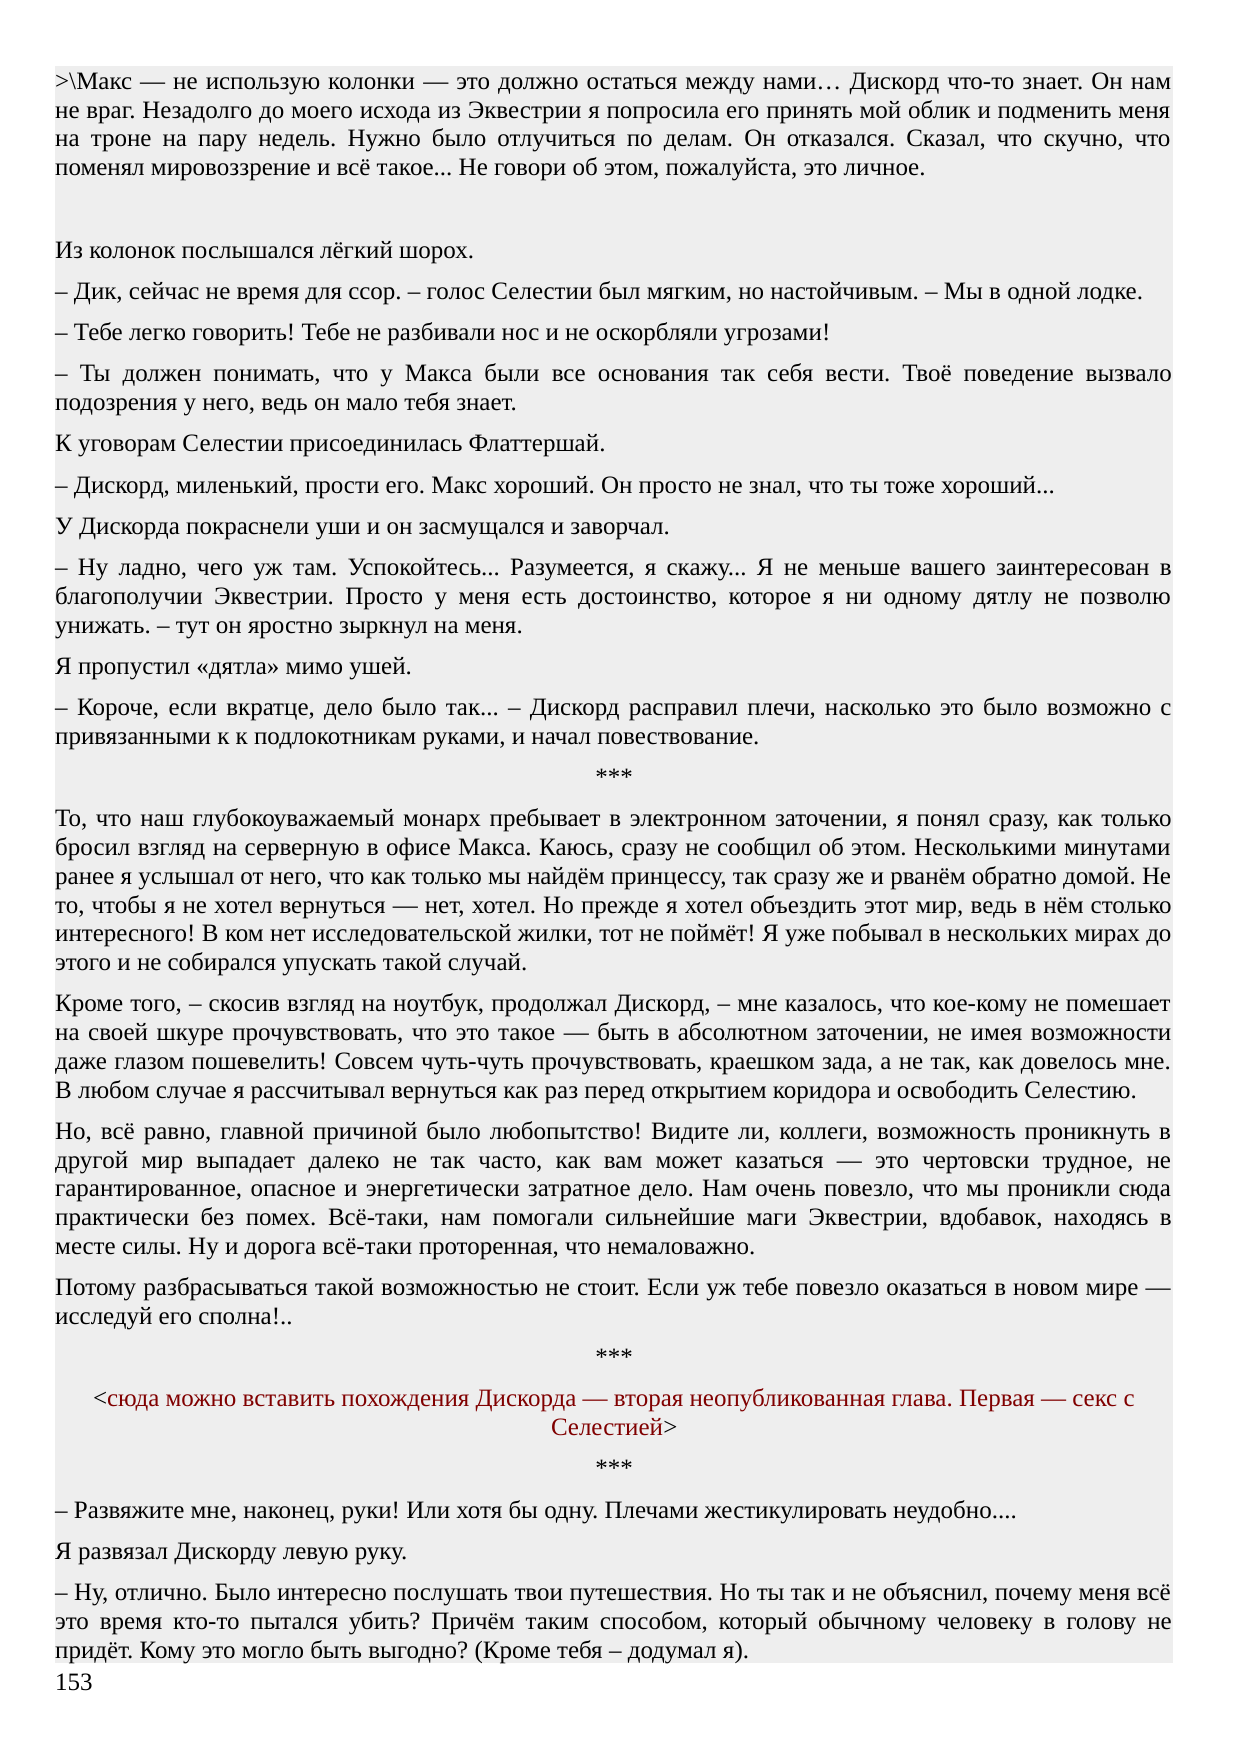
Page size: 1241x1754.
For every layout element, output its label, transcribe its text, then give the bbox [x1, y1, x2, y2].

text – Дик, сейчас не время для ссор. – голос Селестии был мягким, но настойчивым. – Мы в одной лодке. [55, 276, 1173, 305]
text Но, всё равно, главной причиной было любопытство! Видите ли, коллеги, возможность проникнуть в другой мир выпадает далеко не так часто, как вам может казаться — это чертовски трудное, не гарантированное, опасное и энергетически затратное дело. Нам очень повезло, что мы проникли сюда практически без помех. Всё-таки, нам помогали сильнейшие маги Эквестрии, вдобавок, находясь в месте силы. Ну и дорога всё-таки проторенная, что немаловажно. [55, 1116, 1173, 1260]
text – Дискорд, миленький, прости его. Макс хороший. Он просто не знал, что ты тоже хороший... [55, 470, 1173, 498]
text Кроме того, – скосив взгляд на ноутбук, продолжал Дискорд, – мне казалось, что кое-кому не помешает на своей шкуре прочувствовать, что это такое — быть в абсолютном заточении, не имея возможности даже глазом пошевелить! Совсем чуть-чуть прочувствовать, краешком зада, а не так, как довелось мне. В любом случае я рассчитывал вернуться как раз перед открытием коридора и освободить Селестию. [55, 988, 1173, 1103]
text – Ну ладно, чего уж там. Успокойтесь... Разумеется, я скажу... Я не меньше вашего заинтересован в благополучии Эквестрии. Просто у меня есть достоинство, которое я ни одному дятлу не позволю унижать. – тут он яростно зыркнул на меня. [55, 552, 1173, 638]
text >\Макс — не использую колонки — это должно остаться между нами… Дискорд что-то знает. Он нам не враг. Незадолго до моего исхода из Эквестрии я попросила его принять мой облик и подменить меня на троне на пару недель. Нужно было отлучиться по делам. Он отказался. Сказал, что скучно, что поменял мировоззрение и всё такое... Не говори об этом, пожалуйста, это личное. [55, 66, 1173, 181]
text Я пропустил «дятла» мимо ушей. [55, 651, 1173, 680]
text – Развяжите мне, наконец, руки! Или хотя бы одну. Плечами жестикулировать неудобно.... [55, 1495, 1173, 1523]
text <сюда можно вставить похождения Дискорда — вторая неопубликованная глава. Первая — секс с Селестией> [55, 1383, 1173, 1441]
text У Дискорда покраснели уши и он засмущался и заворчал. [55, 511, 1173, 540]
text Из колонок послышался лёгкий шорох. [55, 235, 1173, 263]
text – Тебе легко говорить! Тебе не разбивали нос и не оскорбляли угрозами! [55, 317, 1173, 346]
text – Ну, отлично. Было интересно послушать твои путешествия. Но ты так и не объяснил, почему меня всё это время кто-то пытался убить? Причём таким способом, который обычному человеку в голову не придёт. Кому это могло быть выгодно? (Кроме тебя – додумал я). [55, 1577, 1173, 1663]
text – Ты должен понимать, что у Макса были все основания так себя вести. Твоё поведение вызвало подозрения у него, ведь он мало тебя знает. [55, 358, 1173, 416]
text То, что наш глубокоуважаемый монарх пребывает в электронном заточении, я понял сразу, как только бросил взгляд на серверную в офисе Макса. Каюсь, сразу не сообщил об этом. Несколькими минутами ранее я услышал от него, что как только мы найдём принцессу, так сразу же и рванём обратно домой. Не то, чтобы я не хотел вернуться — нет, хотел. Но прежде я хотел объездить этот мир, ведь в нём столько интересного! В ком нет исследовательской жилки, тот не поймёт! Я уже побывал в нескольких мирах до этого и не собирался упускать такой случай. [55, 803, 1173, 976]
text *** [55, 1342, 1173, 1371]
text *** [55, 1453, 1173, 1482]
text Я развязал Дискорду левую руку. [55, 1536, 1173, 1565]
text – Короче, если вкратце, дело было так... – Дискорд расправил плечи, насколько это было возможно с привязанными к к подлокотникам руками, и начал повествование. [55, 692, 1173, 750]
text *** [55, 762, 1173, 791]
text К уговорам Селестии присоединилась Флаттершай. [55, 428, 1173, 457]
text Потому разбрасываться такой возможностью не стоит. Если уж тебе повезло оказаться в новом мире — исследуй его сполна!.. [55, 1272, 1173, 1330]
